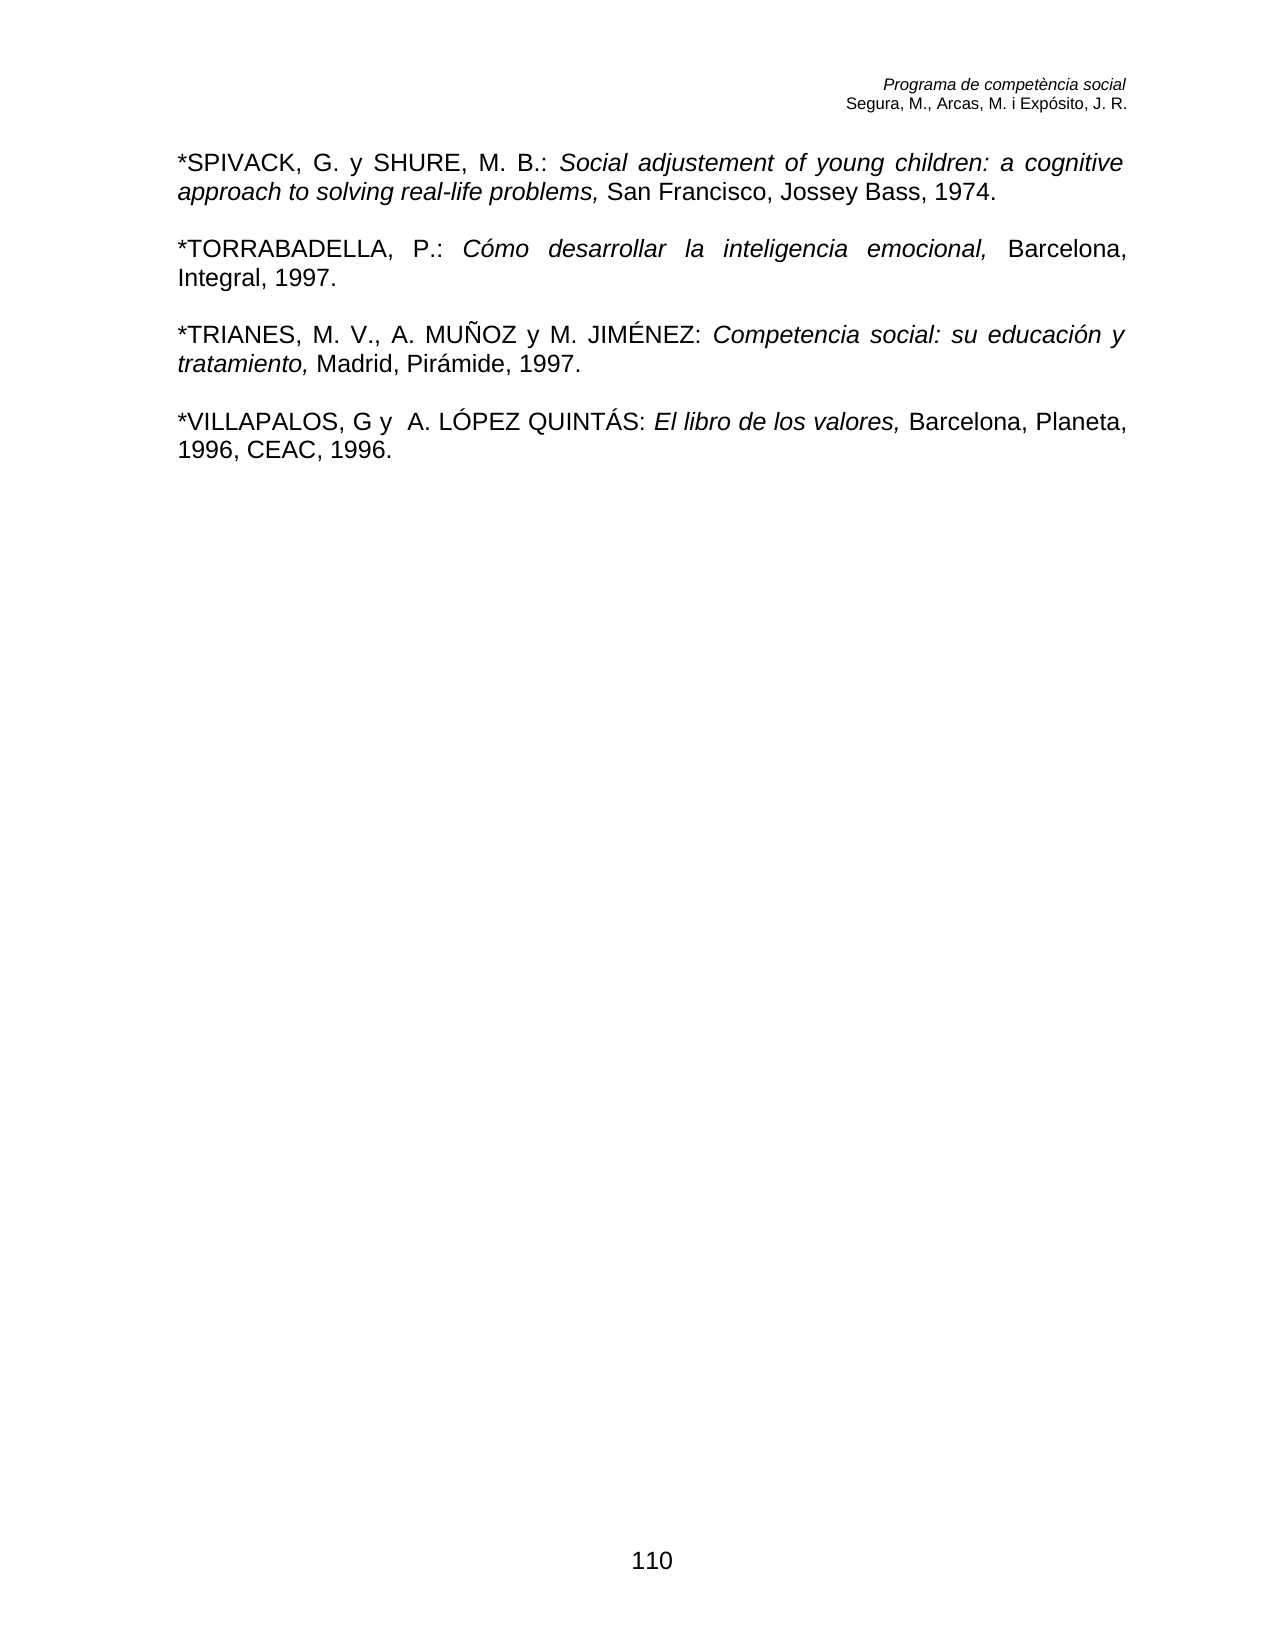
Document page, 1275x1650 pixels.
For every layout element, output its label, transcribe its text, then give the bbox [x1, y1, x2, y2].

text *TORRABADELLA, P.: Cómo desarrollar la inteligencia emocional, Barcelona, Integral, 1997. [177, 234, 1127, 291]
text *VILLAPALOS, G y A. LÓPEZ QUINTÁS: El libro de los valores, Barcelona, Planeta, 1996, CEAC, 1996. [177, 406, 1127, 464]
text *TRIANES, M. V., A. MUÑOZ y M. JIMÉNEZ: Competencia social: su educación y tratamiento, Madrid, Pirámide, 1997. [177, 320, 1127, 378]
text *SPIVACK, G. y SHURE, M. B.: Social adjustement of young children: a cognitive approach to solving real-life problems, San Francisco, Jossey Bass, 1974. [177, 148, 1127, 205]
